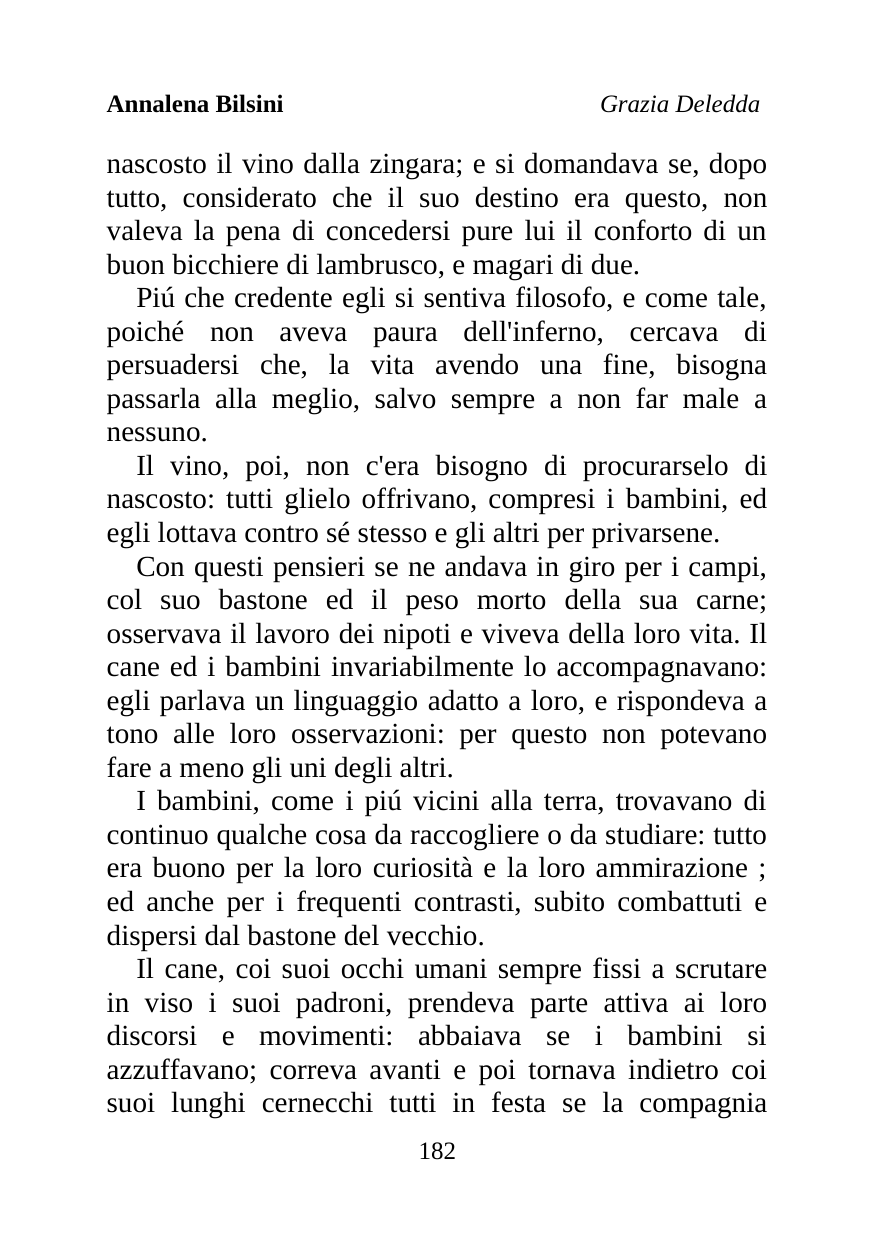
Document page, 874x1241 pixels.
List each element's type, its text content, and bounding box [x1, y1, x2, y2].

text I bambini, come i piú vicini alla terra, trovavano di continuo qualche cosa da raccogliere o da studiare: tutto era buono per la loro curiosità e la loro ammirazione ; ed anche per i frequenti contrasti, subito combattuti e dispersi dal bastone del vecchio. [106, 783, 768, 951]
text Il vino, poi, non c'era bisogno di procurarselo di nascosto: tutti glielo offrivano, compresi i bambini, ed egli lottava contro sé stesso e gli altri per privarsene. [106, 448, 768, 549]
text nascosto il vino dalla zingara; e si domandava se, dopo tutto, considerato che il suo destino era questo, non valeva la pena di concedersi pure lui il conforto di un buon bicchiere di lambrusco, e magari di due. [106, 146, 768, 280]
text Con questi pensieri se ne andava in giro per i campi, col suo bastone ed il peso morto della sua carne; osservava il lavoro dei nipoti e viveva della loro vita. Il cane ed i bambini invariabilmente lo accompagnavano: egli parlava un linguaggio adatto a loro, e rispondeva a tono alle loro osservazioni: per questo non potevano fare a meno gli uni degli altri. [106, 549, 768, 783]
text Piú che credente egli si sentiva filosofo, e come tale, poiché non aveva paura dell'inferno, cercava di persuadersi che, la vita avendo una fine, bisogna passarla alla meglio, salvo sempre a non far male a nessuno. [106, 280, 768, 448]
text Il cane, coi suoi occhi umani sempre fissi a scrutare in viso i suoi padroni, prendeva parte attiva ai loro discorsi e movimenti: abbaiava se i bambini si azzuffavano; correva avanti e poi tornava indietro coi suoi lunghi cernecchi tutti in festa se la compagnia [106, 951, 768, 1119]
